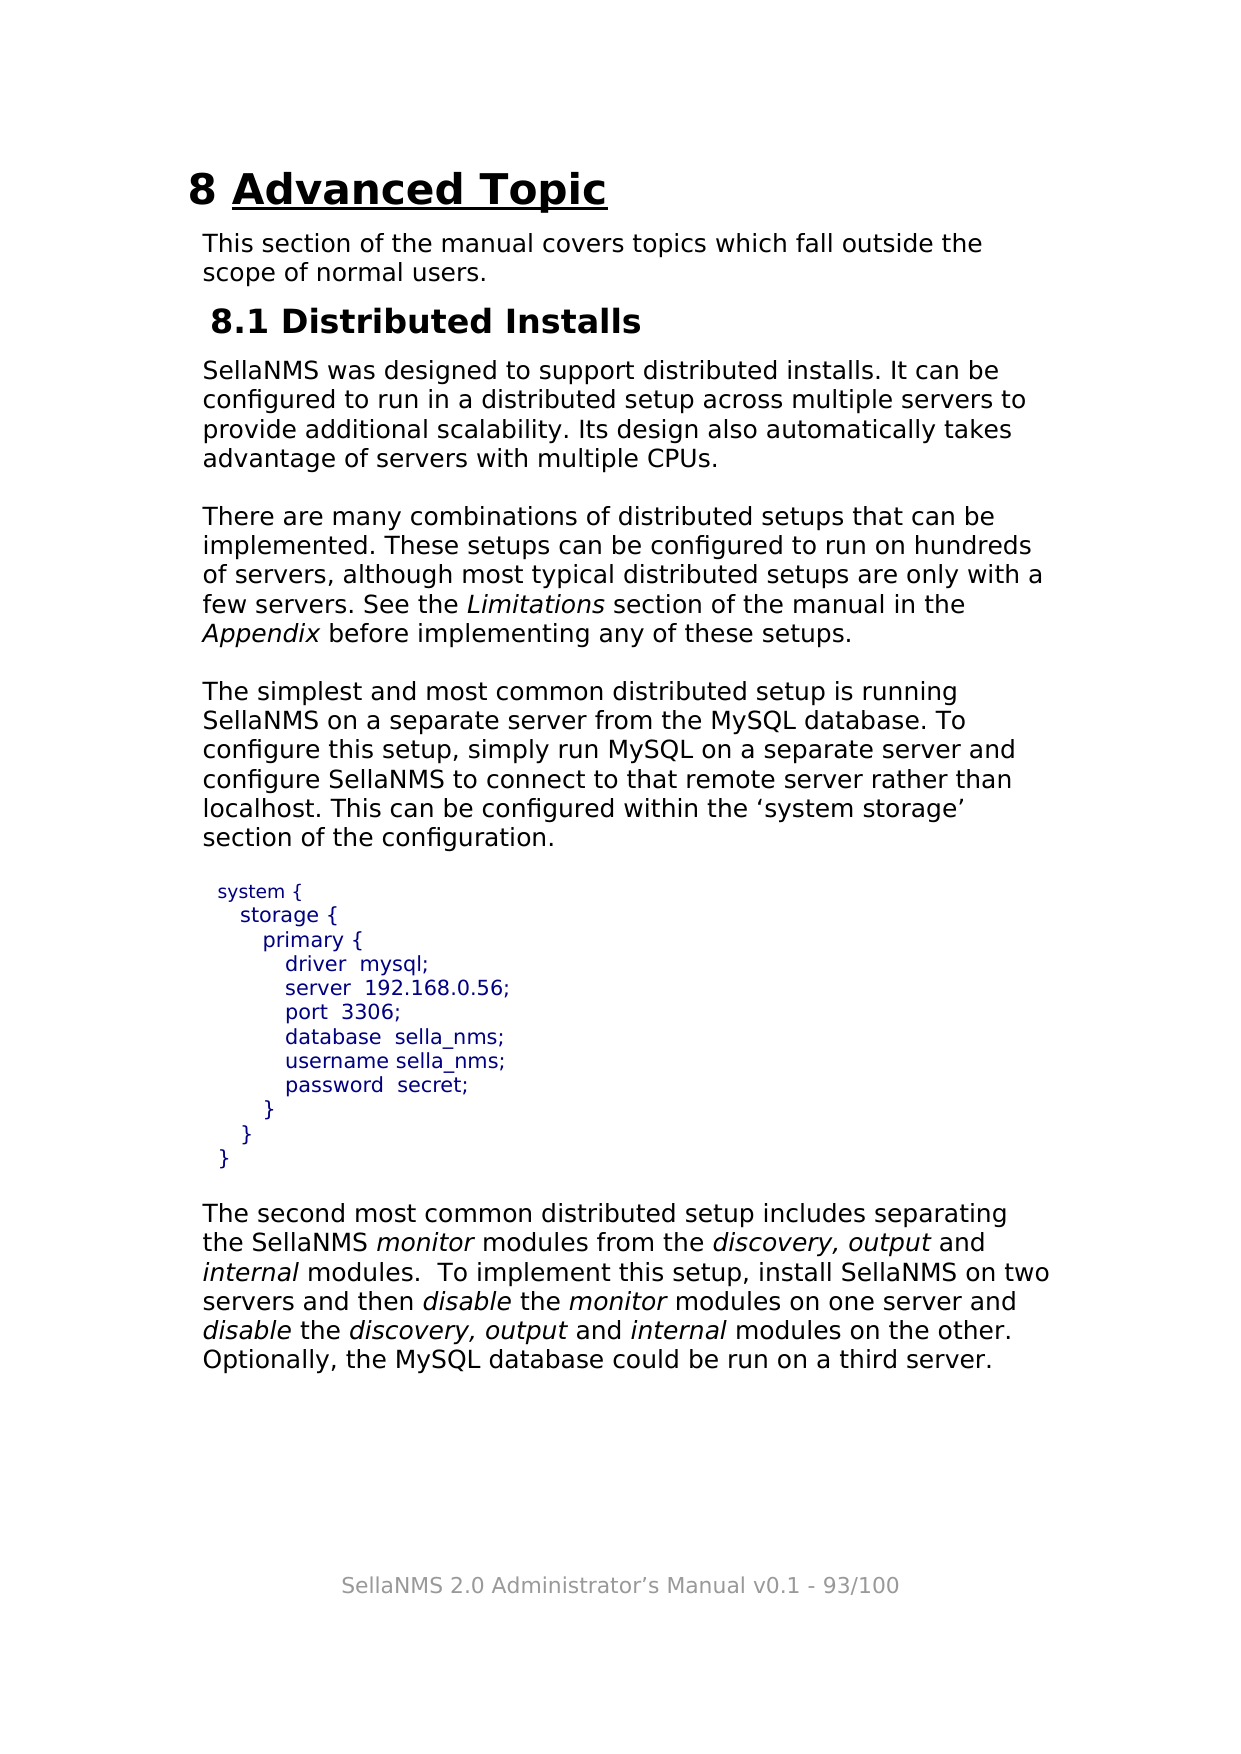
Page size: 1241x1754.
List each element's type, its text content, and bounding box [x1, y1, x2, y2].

text } [217, 1122, 1053, 1146]
text } [217, 1146, 1053, 1170]
text The second most common distributed setup includes separating the SellaNMS monitor modules from the discovery, output and internal modules. To implement this setup, install SellaNMS on two servers and then disable the monitor modules on one server and disable the discovery, output and internal modules on the other. Optionally, the MySQL database could be run on a third server. [202, 1199, 1053, 1374]
subtitle Distributed Installs [210, 303, 1053, 341]
text server 192.168.0.56; [217, 976, 1053, 1000]
subtitle Advanced Topic [187, 165, 1053, 214]
text SellaNMS was designed to support distributed installs. It can be configured to run in a distributed setup across multiple servers to provide additional scalability. Its design also automatically takes advantage of servers with multiple CPUs. [202, 356, 1053, 473]
text primary { [217, 928, 1053, 952]
text username sella_nms; [217, 1049, 1053, 1073]
text password secret; [217, 1073, 1053, 1097]
text port 3306; [217, 1000, 1053, 1025]
text system { [217, 881, 1053, 903]
text storage { [217, 903, 1053, 928]
text This section of the manual covers topics which fall outside the scope of normal users. [202, 229, 1053, 288]
text driver mysql; [217, 952, 1053, 976]
text There are many combinations of distributed setups that can be implemented. These setups can be configured to run on hundreds of servers, although most typical distributed setups are only with a few servers. See the Limitations section of the manual in the Appendix before implementing any of these setups. [202, 502, 1053, 648]
text The simplest and most common distributed setup is running SellaNMS on a separate server from the MySQL database. To configure this setup, simply run MySQL on a separate server and configure SellaNMS to connect to that remote server rather than localhost. This can be configured within the ‘system storage’ section of the configuration. [202, 677, 1053, 852]
text database sella_nms; [217, 1025, 1053, 1049]
text } [217, 1097, 1053, 1122]
